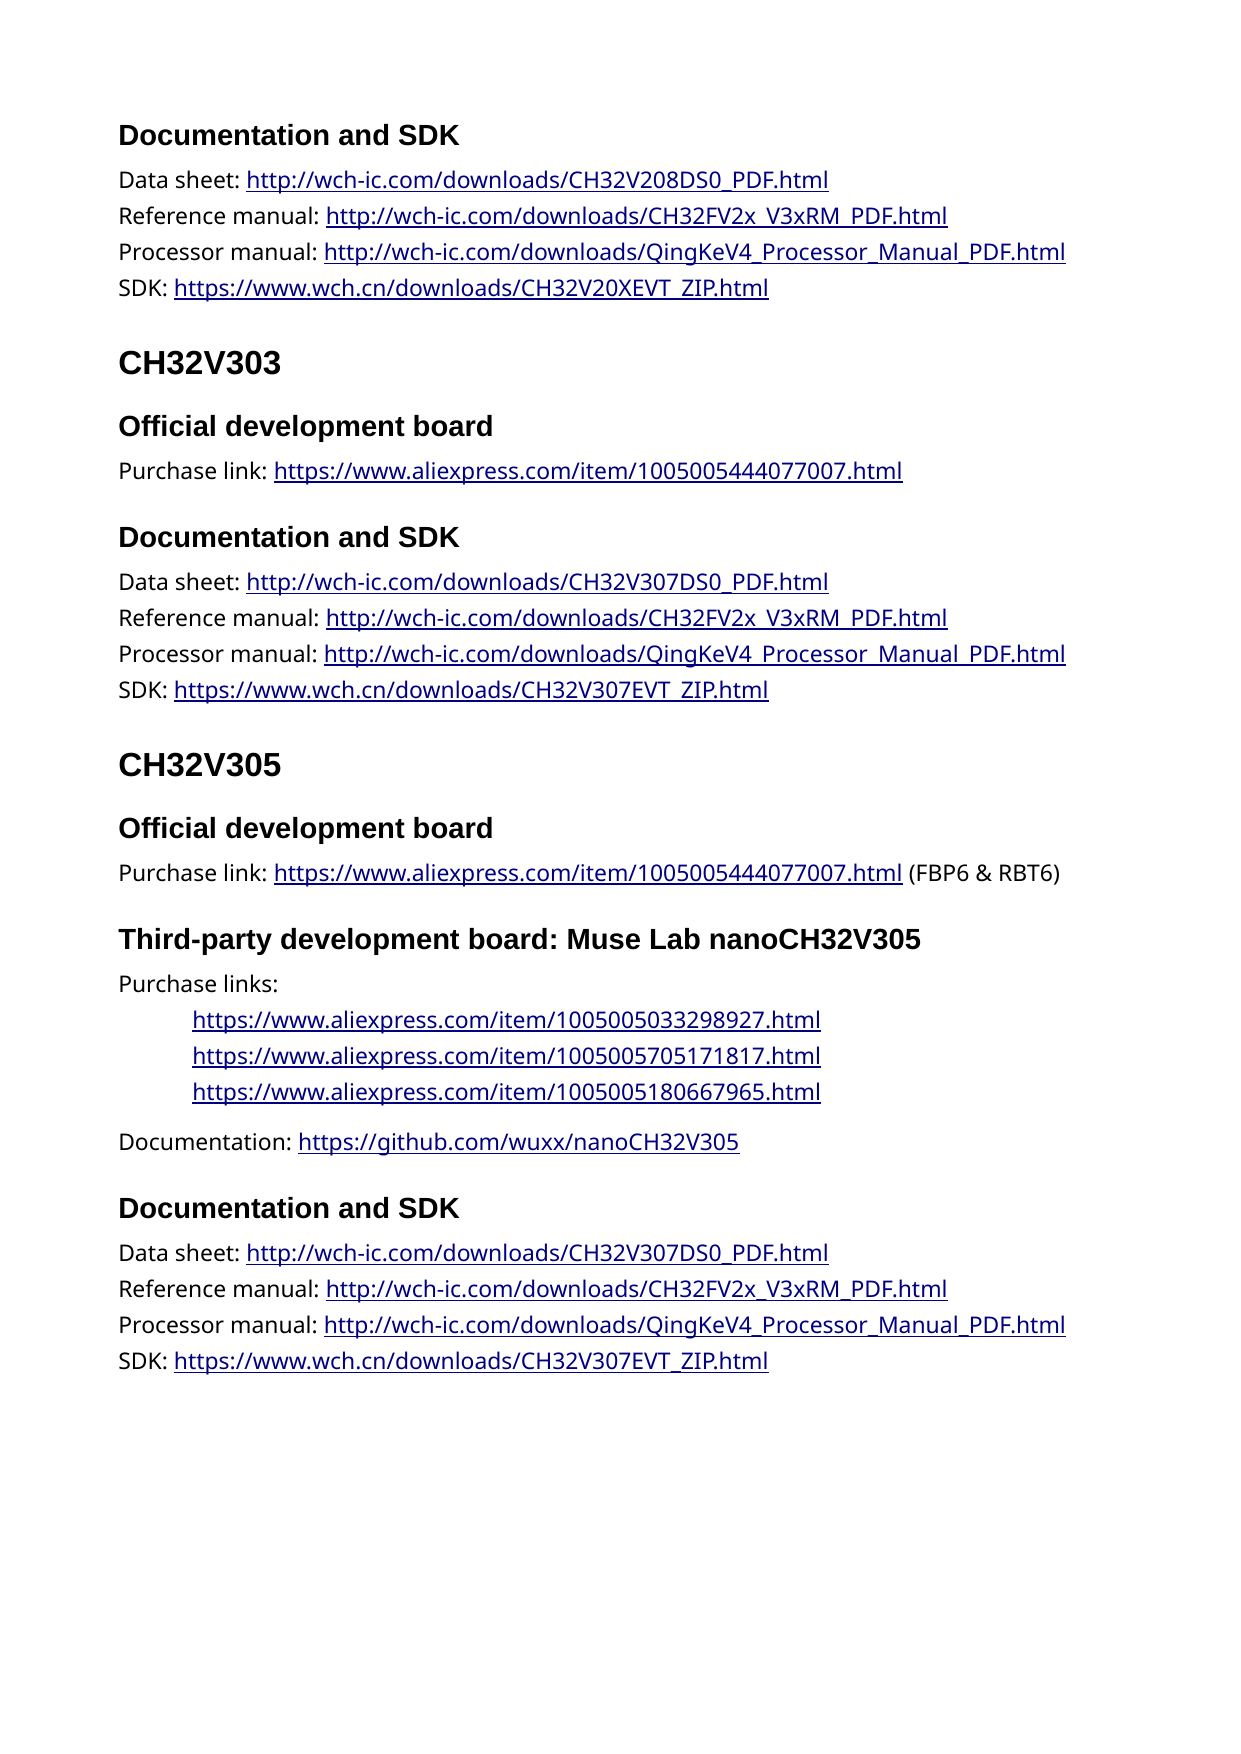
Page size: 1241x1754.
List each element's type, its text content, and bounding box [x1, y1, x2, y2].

text SDK: https://www.wch.cn/downloads/CH32V307EVT_ZIP.html [118, 674, 1122, 705]
subtitle Documentation and SDK [118, 520, 1122, 553]
subtitle Official development board [118, 811, 1122, 844]
subtitle CH32V305 [118, 745, 1122, 784]
text Data sheet: http://wch-ic.com/downloads/CH32V307DS0_PDF.html [118, 566, 1122, 597]
text Purchase link: https://www.aliexpress.com/item/1005005444077007.html [118, 455, 1122, 486]
subtitle Documentation and SDK [118, 118, 1122, 152]
text SDK: https://www.wch.cn/downloads/CH32V20XEVT_ZIP.html [118, 272, 1122, 303]
text Processor manual: http://wch-ic.com/downloads/QingKeV4_Processor_Manual_PDF.html [118, 1309, 1122, 1341]
text Data sheet: http://wch-ic.com/downloads/CH32V208DS0_PDF.html [118, 164, 1122, 195]
text Processor manual: http://wch-ic.com/downloads/QingKeV4_Processor_Manual_PDF.html [118, 236, 1122, 267]
text Reference manual: http://wch-ic.com/downloads/CH32FV2x_V3xRM_PDF.html [118, 200, 1122, 231]
text Data sheet: http://wch-ic.com/downloads/CH32V307DS0_PDF.html [118, 1237, 1122, 1269]
text Reference manual: http://wch-ic.com/downloads/CH32FV2x_V3xRM_PDF.html [118, 602, 1122, 633]
text https://www.aliexpress.com/item/1005005705171817.html [192, 1040, 1122, 1071]
text Purchase link: https://www.aliexpress.com/item/1005005444077007.html (FBP6 & RBT6) [118, 857, 1122, 888]
text Documentation: https://github.com/wuxx/nanoCH32V305 [118, 1126, 1122, 1157]
subtitle CH32V303 [118, 343, 1122, 382]
subtitle Official development board [118, 409, 1122, 442]
subtitle Documentation and SDK [118, 1191, 1122, 1225]
text https://www.aliexpress.com/item/1005005033298927.html [192, 1004, 1122, 1035]
text Processor manual: http://wch-ic.com/downloads/QingKeV4_Processor_Manual_PDF.html [118, 638, 1122, 669]
subtitle Third-party development board: Muse Lab nanoCH32V305 [118, 922, 1122, 955]
text https://www.aliexpress.com/item/1005005180667965.html [192, 1076, 1122, 1107]
text SDK: https://www.wch.cn/downloads/CH32V307EVT_ZIP.html [118, 1345, 1122, 1376]
text Reference manual: http://wch-ic.com/downloads/CH32FV2x_V3xRM_PDF.html [118, 1273, 1122, 1304]
text Purchase links: [118, 968, 1122, 999]
